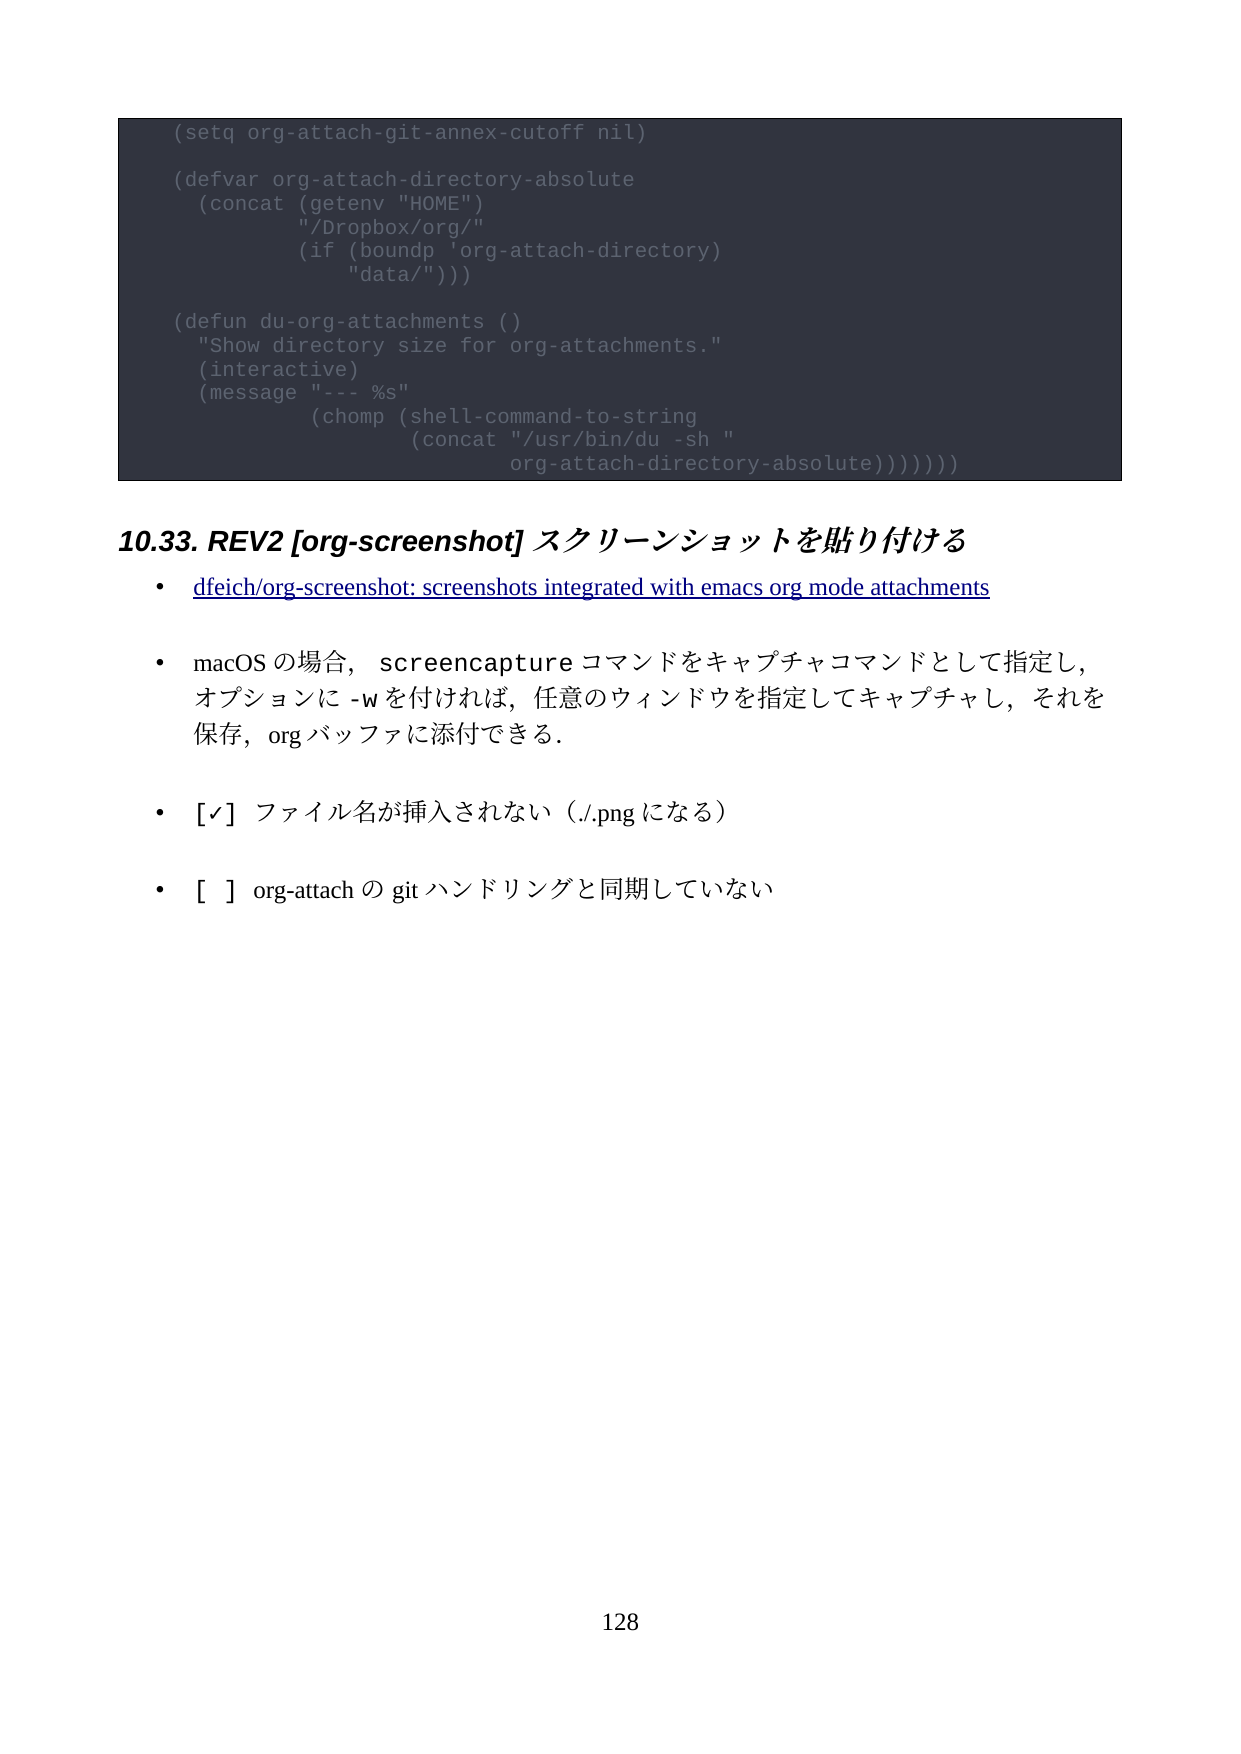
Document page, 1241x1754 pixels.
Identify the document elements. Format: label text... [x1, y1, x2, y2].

text (defvar org-attach-directory-absolute [119, 165, 1121, 189]
text (concat "/usr/bin/du -sh " [119, 426, 1121, 449]
subtitle REV2 [org-screenshot] スクリーンショットを貼り付ける [118, 518, 1122, 560]
text (message "--- %s" [119, 378, 1121, 402]
text org-attach-directory-absolute))))))) [119, 449, 1121, 480]
text (concat (getenv "HOME") [119, 189, 1121, 213]
list macOSの場合， screencapture コマンドをキャプチャコマンドとして指定し，オプションに -w を付ければ，任意のウィンドウを指定してキャプチャし，それを保存，orgバッファに添付できる． [156, 642, 1122, 780]
text "/Dropbox/org/" [119, 213, 1121, 236]
text (chomp (shell-command-to-string [119, 402, 1121, 426]
text (if (boundp 'org-attach-directory) [119, 236, 1121, 260]
text "Show directory size for org-attachments." [119, 331, 1121, 354]
text (setq org-attach-git-annex-cutoff nil) [119, 119, 1121, 142]
list [ ] org-attach の git ハンドリングと同期していない [156, 870, 1122, 935]
text "data/"))) [119, 260, 1121, 284]
text (defun du-org-attachments () [119, 307, 1121, 331]
list dfeich/org-screenshot: screenshots integrated with emacs org mode attachments [156, 572, 1122, 630]
list [✓] ファイル名が挿入されない（./.pngになる） [156, 792, 1122, 857]
text (interactive) [119, 354, 1121, 378]
